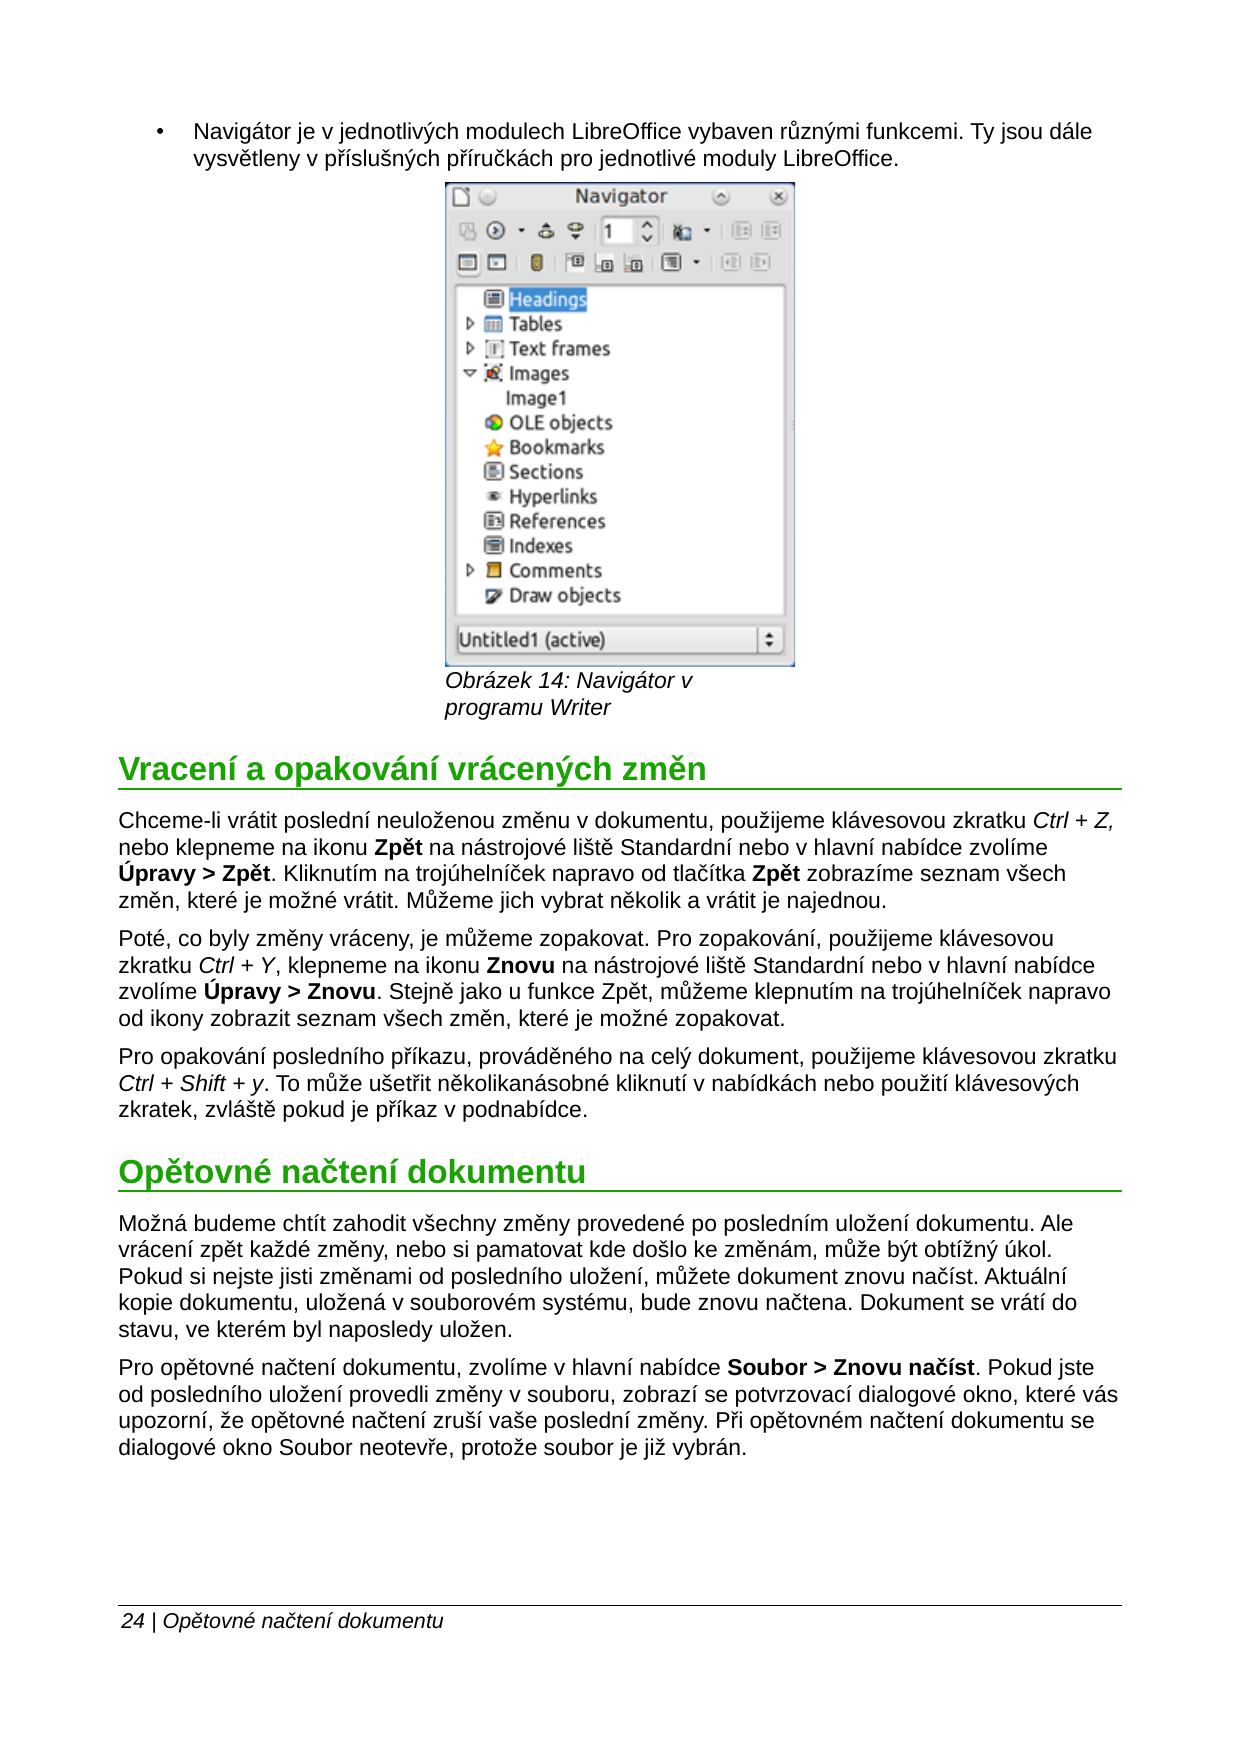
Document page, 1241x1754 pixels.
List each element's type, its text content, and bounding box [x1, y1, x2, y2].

text Možná budeme chtít zahodit všechny změny provedené po posledním uložení dokumentu. Ale vrácení zpět každé změny, nebo si pamatovat kde došlo ke změnám, může být obtížný úkol. Pokud si nejste jisti změnami od posledního uložení, můžete dokument znovu načíst. Aktuální kopie dokumentu, uložená v souborovém systému, bude znovu načtena. Dokument se vrátí do stavu, ve kterém byl naposledy uložen. [118, 1210, 1122, 1342]
text Pro opětovné načtení dokumentu, zvolíme v hlavní nabídce Soubor > Znovu načíst. Pokud jste od posledního uložení provedli změny v souboru, zobrazí se potvrzovací dialogové okno, které vás upozorní, že opětovné načtení zruší vaše poslední změny. Při opětovném načtení dokumentu se dialogové okno Soubor neotevře, protože soubor je již vybrán. [118, 1354, 1122, 1460]
text Chceme-li vrátit poslední neuloženou změnu v dokumentu, použijeme klávesovou zkratku Ctrl + Z, nebo klepneme na ikonu Zpět na nástrojové liště Standardní nebo v hlavní nabídce zvolíme Úpravy > Zpět. Kliknutím na trojúhelníček napravo od tlačítka Zpět zobrazíme seznam všech změn, které je možné vrátit. Můžeme jich vybrat několik a vrátit je najednou. [118, 807, 1122, 913]
text Pro opakování posledního příkazu, prováděného na celý dokument, použijeme klávesovou zkratku Ctrl + Shift + y. To může ušetřit několikanásobné kliknutí v nabídkách nebo použití klávesových zkratek, zvláště pokud je příkaz v podnabídce. [118, 1043, 1122, 1122]
text Obrázek 14: Navigátor v programu Writer [445, 667, 795, 720]
text Poté, co byly změny vráceny, je můžeme zopakovat. Pro zopakování, použijeme klávesovou zkratku Ctrl + Y, klepneme na ikonu Znovu na nástrojové liště Standardní nebo v hlavní nabídce zvolíme Úpravy > Znovu. Stejně jako u funkce Zpět, můžeme klepnutím na trojúhelníček napravo od ikony zobrazit seznam všech změn, které je možné zopakovat. [118, 925, 1122, 1031]
list Navigátor je v jednotlivých modulech LibreOffice vybaven různými funkcemi. Ty jsou dále vysvětleny v příslušných příručkách pro jednotlivé moduly LibreOffice. [156, 118, 1122, 171]
subtitle Opětovné načtení dokumentu [118, 1152, 1122, 1190]
subtitle Vracení a opakování vrácených změn [118, 749, 1122, 788]
picture [445, 182, 796, 667]
